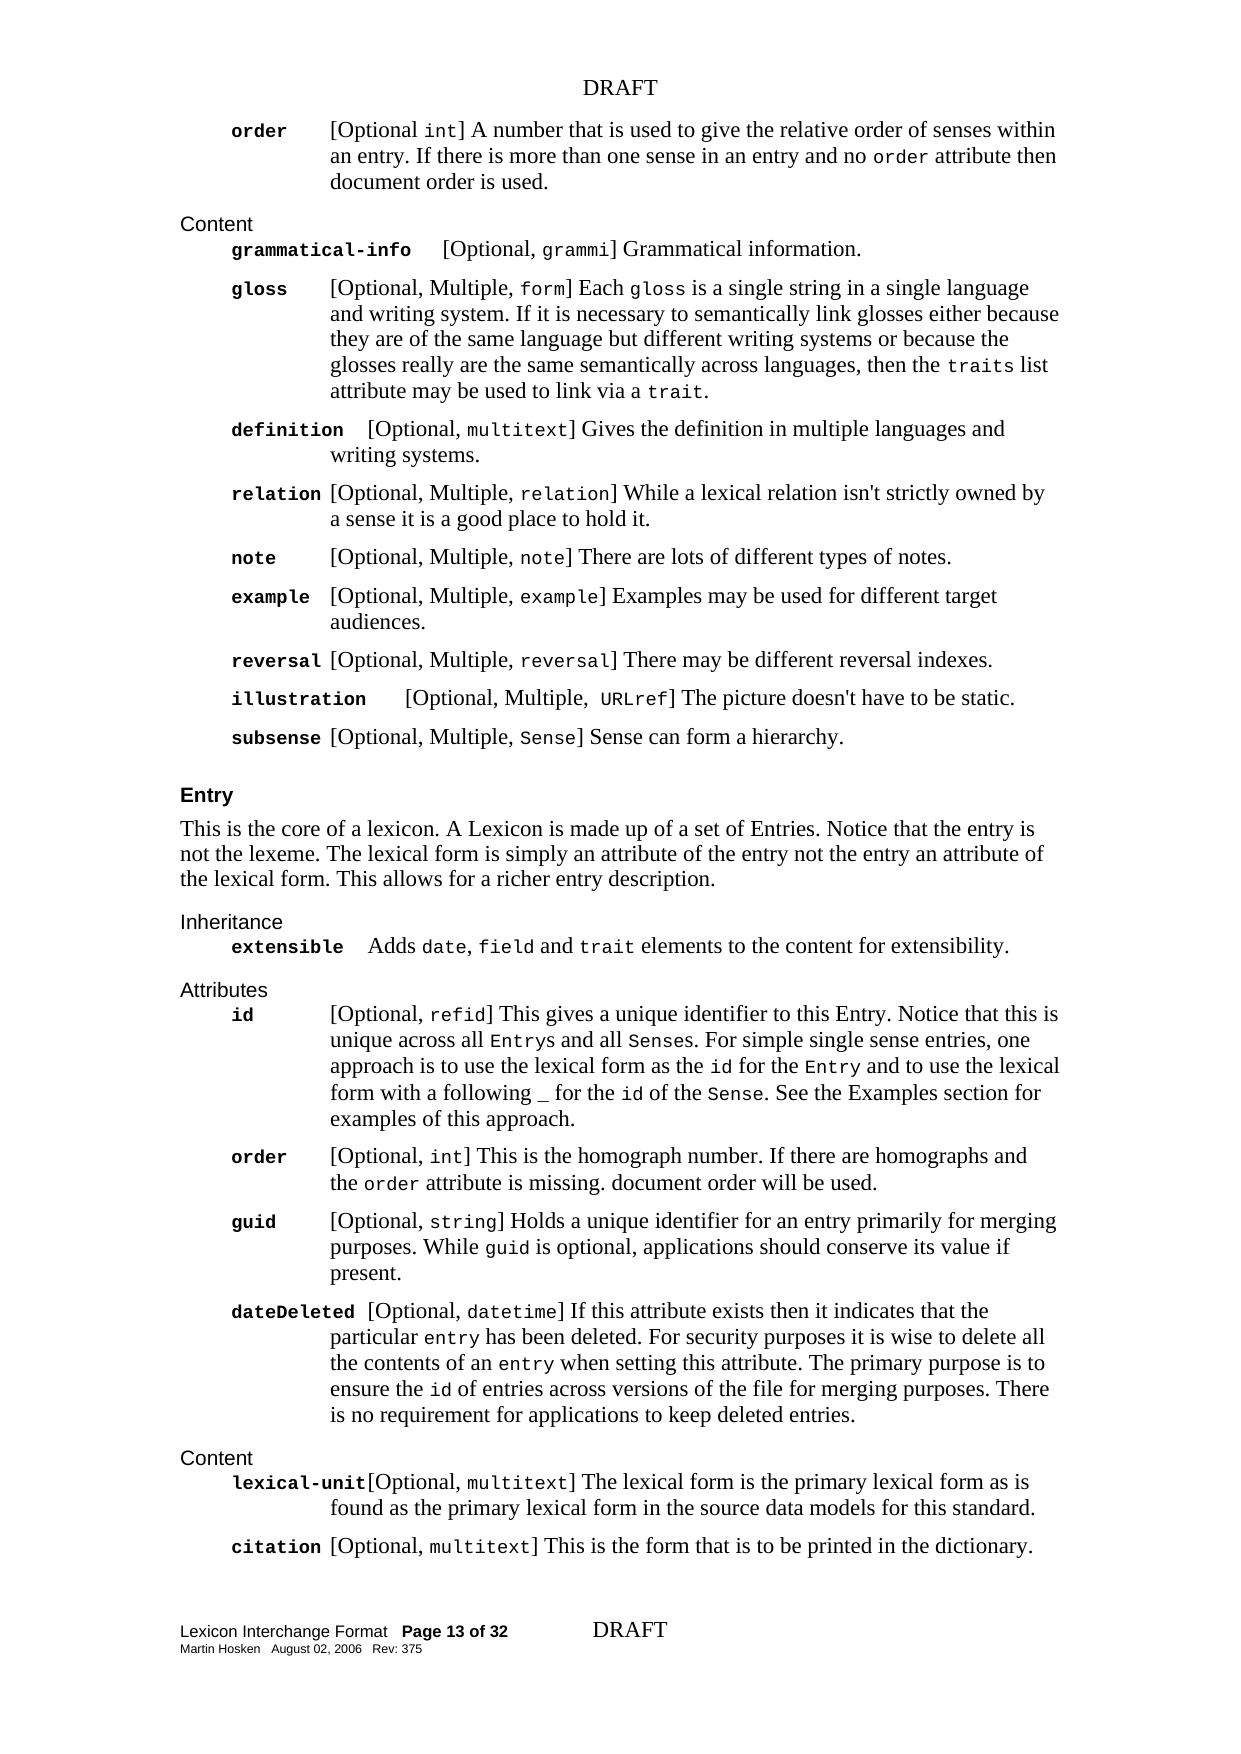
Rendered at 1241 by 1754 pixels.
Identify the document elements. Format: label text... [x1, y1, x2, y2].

text dateDeleted [Optional, datetime] If this attribute exists then it indicates that the particular entry has been deleted. For security purposes it is wise to delete all the contents of an entry when setting this attribute. The primary purpose is to ensure the id of entries across versions of the file for merging purposes. There is no requirement for applications to keep deleted entries. [231, 1298, 1061, 1428]
text gloss [Optional, Multiple, form] Each gloss is a single string in a single language and writing system. If it is necessary to semantically link glosses either because they are of the same language but different writing systems or because the glosses really are the same semantically across languages, then the traits list attribute may be used to link via a trait. [231, 275, 1061, 404]
text illustration [Optional, Multiple, URLref] The picture doesn't have to be static. [231, 685, 1061, 711]
text subsense [Optional, Multiple, Sense] Sense can form a hierarchy. [231, 724, 1061, 750]
text lexical-unit [Optional, multitext] The lexical form is the primary lexical form as is found as the primary lexical form in the source data models for this standard. [231, 1469, 1061, 1521]
text example [Optional, Multiple, example] Examples may be used for different target audiences. [231, 583, 1061, 634]
text relation [Optional, Multiple, relation] While a lexical relation isn't strictly owned by a sense it is a good place to hold it. [231, 480, 1061, 532]
subtitle Inheritance [180, 910, 1061, 933]
text definition [Optional, multitext] Gives the definition in multiple languages and writing systems. [231, 416, 1061, 468]
text citation [Optional, multitext] This is the form that is to be printed in the dictionary. [231, 1533, 1061, 1559]
subtitle Content [180, 1446, 1061, 1469]
text This is the core of a lexicon. A Lexicon is made up of a set of Entries. Notice that the entry is not the lexeme. The lexical form is simply an attribute of the entry not the entry an attribute of the lexical form. This allows for a richer entry description. [180, 816, 1061, 892]
text id [Optional, refid] This gives a unique identifier to this Entry. Notice that this is unique across all Entrys and all Senses. For simple single sense entries, one approach is to use the lexical form as the id for the Entry and to use the lexical form with a following _ for the id of the Sense. See the Examples section for examples of this approach. [231, 1001, 1061, 1131]
subtitle Content [180, 213, 1061, 236]
text extensible Adds date, field and trait elements to the content for extensibility. [231, 933, 1061, 959]
text guid [Optional, string] Holds a unique identifier for an entry primarily for merging purposes. While guid is optional, applications should conserve its value if present. [231, 1208, 1061, 1286]
subtitle Attributes [180, 978, 1061, 1001]
subtitle Entry [180, 783, 1061, 807]
text order [Optional, int] This is the homograph number. If there are homographs and the order attribute is missing. document order will be used. [231, 1143, 1061, 1196]
text note [Optional, Multiple, note] There are lots of different types of notes. [231, 544, 1061, 570]
text grammatical-info [Optional, grammi] Grammatical information. [231, 236, 1061, 262]
text reversal [Optional, Multiple, reversal] There may be different reversal indexes. [231, 647, 1061, 673]
text order [Optional int] A number that is used to give the relative order of senses within an entry. If there is more than one sense in an entry and no order attribute then document order is used. [231, 117, 1061, 194]
